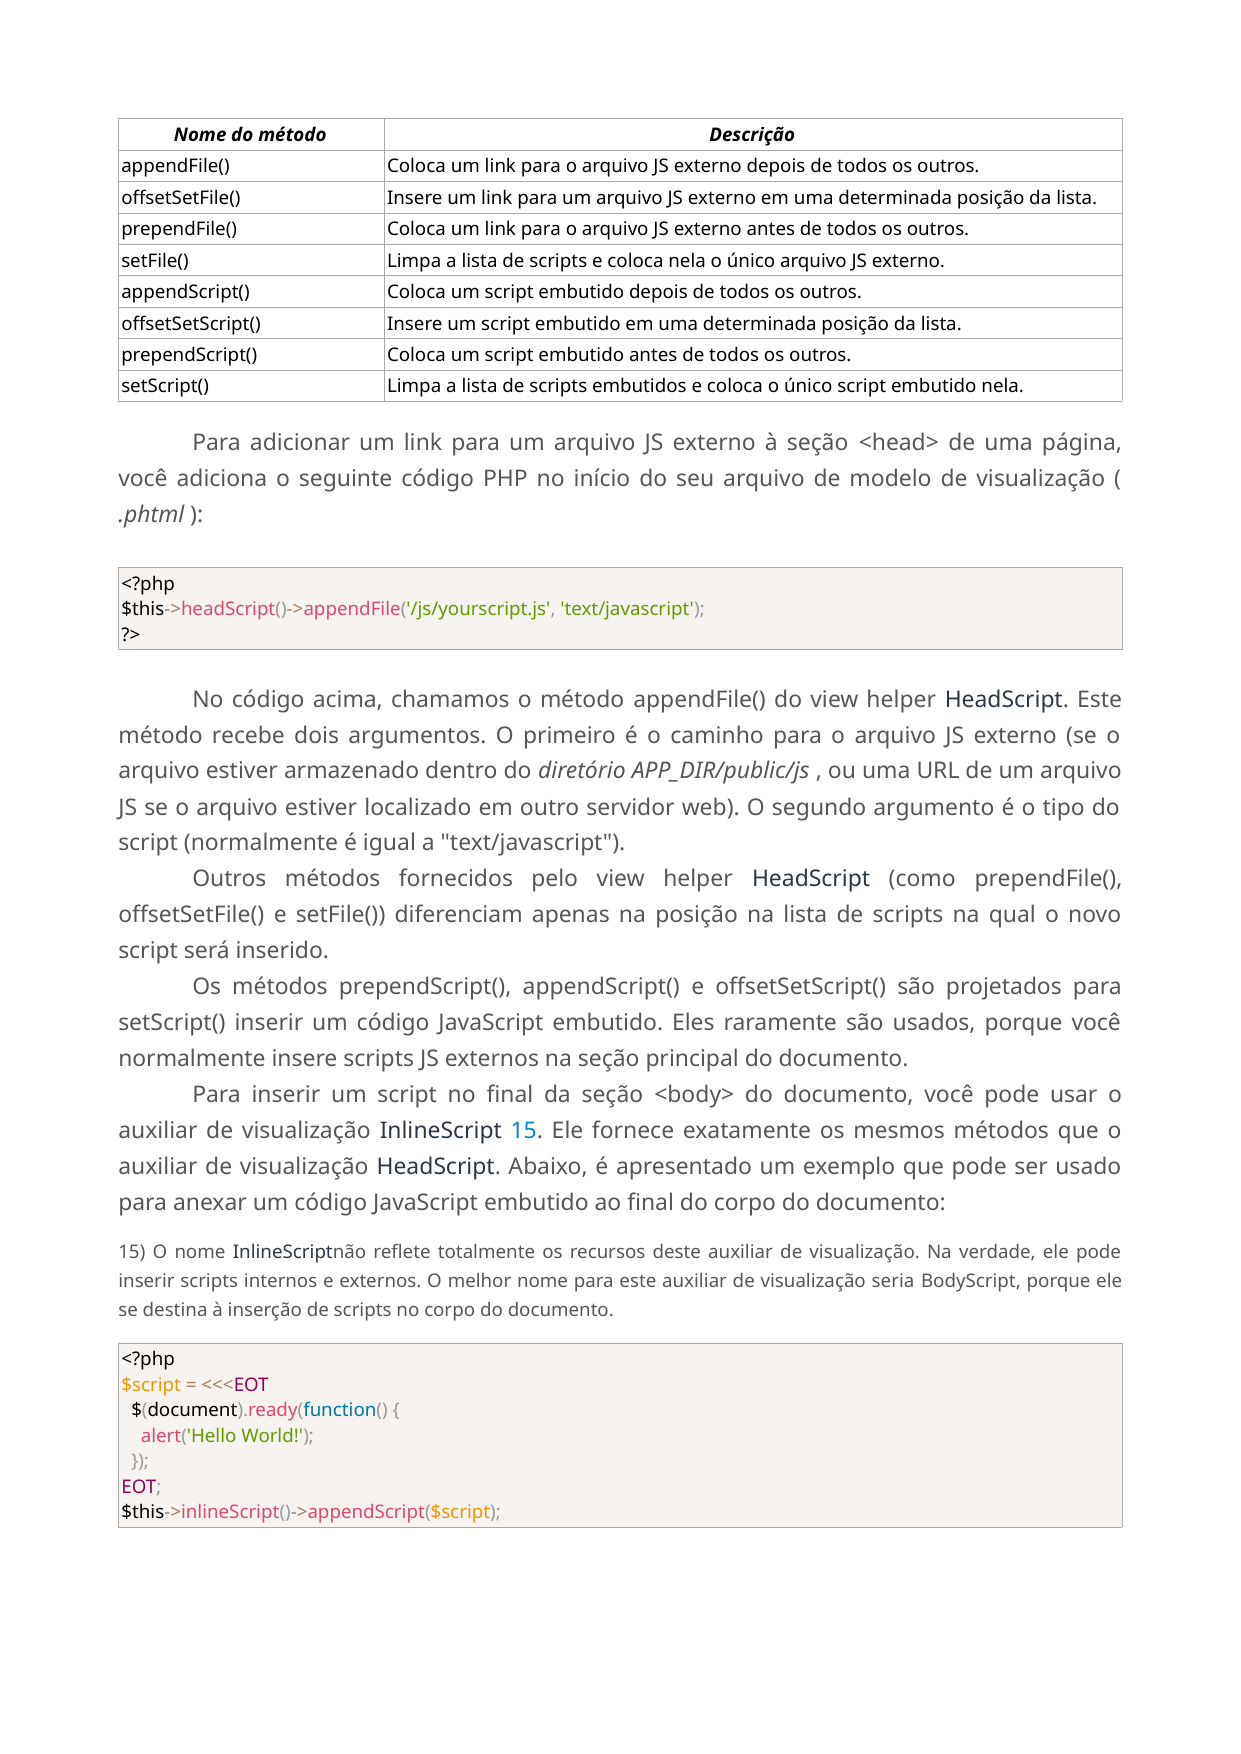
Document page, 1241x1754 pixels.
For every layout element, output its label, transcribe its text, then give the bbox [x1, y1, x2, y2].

table_cell offsetSetScript() [119, 308, 384, 338]
table_cell Coloca um script embutido antes de todos os outros. [385, 339, 1122, 370]
text Os métodos prependScript(), appendScript() e offsetSetScript() são projetados para setScript() inserir um código JavaScript embutido. Eles raramente são usados, porque você normalmente insere scripts JS externos na seção principal do documento. [118, 970, 1122, 1073]
table_cell prependFile() [119, 214, 384, 244]
table_header Nome do método [119, 119, 384, 149]
table_cell Limpa a lista de scripts e coloca nela o único arquivo JS externo. [385, 245, 1122, 275]
text <?php [119, 1344, 1122, 1368]
text Para adicionar um link para um arquivo JS externo à seção <head> de uma página, você adiciona o seguinte código PHP no início do seu arquivo de modelo de visualização ( .phtml ): [118, 426, 1122, 529]
text $script = <<<EOT [119, 1368, 1122, 1393]
table_cell Coloca um script embutido depois de todos os outros. [385, 276, 1122, 307]
text <?php [119, 568, 1122, 592]
text $(document).ready(function() { [119, 1393, 1122, 1419]
text 15) O nome InlineScriptnão reflete totalmente os recursos deste auxiliar de visualização. Na verdade, ele pode inserir scripts internos e externos. O melhor nome para este auxiliar de visualização seria BodyScript, porque ele se destina à inserção de scripts no corpo do documento. [118, 1238, 1122, 1322]
table_cell Insere um link para um arquivo JS externo em uma determinada posição da lista. [385, 182, 1122, 212]
table_cell offsetSetFile() [119, 182, 384, 212]
text Para inserir um script no final da seção <body> do documento, você pode usar o auxiliar de visualização InlineScript 15. Ele fornece exatamente os mesmos métodos que o auxiliar de visualização HeadScript. Abaixo, é apresentado um exemplo que pode ser usado para anexar um código JavaScript embutido ao final do corpo do documento: [118, 1078, 1122, 1217]
table_cell setScript() [119, 371, 384, 401]
text }); [119, 1444, 1122, 1470]
text Outros métodos fornecidos pelo view helper HeadScript (como prependFile(), offsetSetFile() e setFile()) diferenciam apenas na posição na lista de scripts na qual o novo script será inserido. [118, 862, 1122, 965]
table_cell Insere um script embutido em uma determinada posição da lista. [385, 308, 1122, 338]
table_cell appendScript() [119, 276, 384, 307]
text $this->inlineScript()->appendScript($script); [119, 1496, 1122, 1527]
text $this->headScript()->appendFile('/js/yourscript.js', 'text/javascript'); [119, 592, 1122, 618]
table_cell setFile() [119, 245, 384, 275]
table_cell appendFile() [119, 151, 384, 181]
text EOT; [119, 1470, 1122, 1496]
table_cell Coloca um link para o arquivo JS externo antes de todos os outros. [385, 214, 1122, 244]
text No código acima, chamamos o método appendFile() do view helper HeadScript. Este método recebe dois argumentos. O primeiro é o caminho para o arquivo JS externo (se o arquivo estiver armazenado dentro do diretório APP_DIR/public/js , ou uma URL de um arquivo JS se o arquivo estiver localizado em outro servidor web). O segundo argumento é o tipo do script (normalmente é igual a "text/javascript"). [118, 683, 1122, 858]
text ?> [119, 618, 1122, 649]
text alert('Hello World!'); [119, 1419, 1122, 1444]
table_cell Limpa a lista de scripts embutidos e coloca o único script embutido nela. [385, 371, 1122, 401]
table_header Descrição [385, 119, 1122, 149]
table_cell Coloca um link para o arquivo JS externo depois de todos os outros. [385, 151, 1122, 181]
table_cell prependScript() [119, 339, 384, 370]
